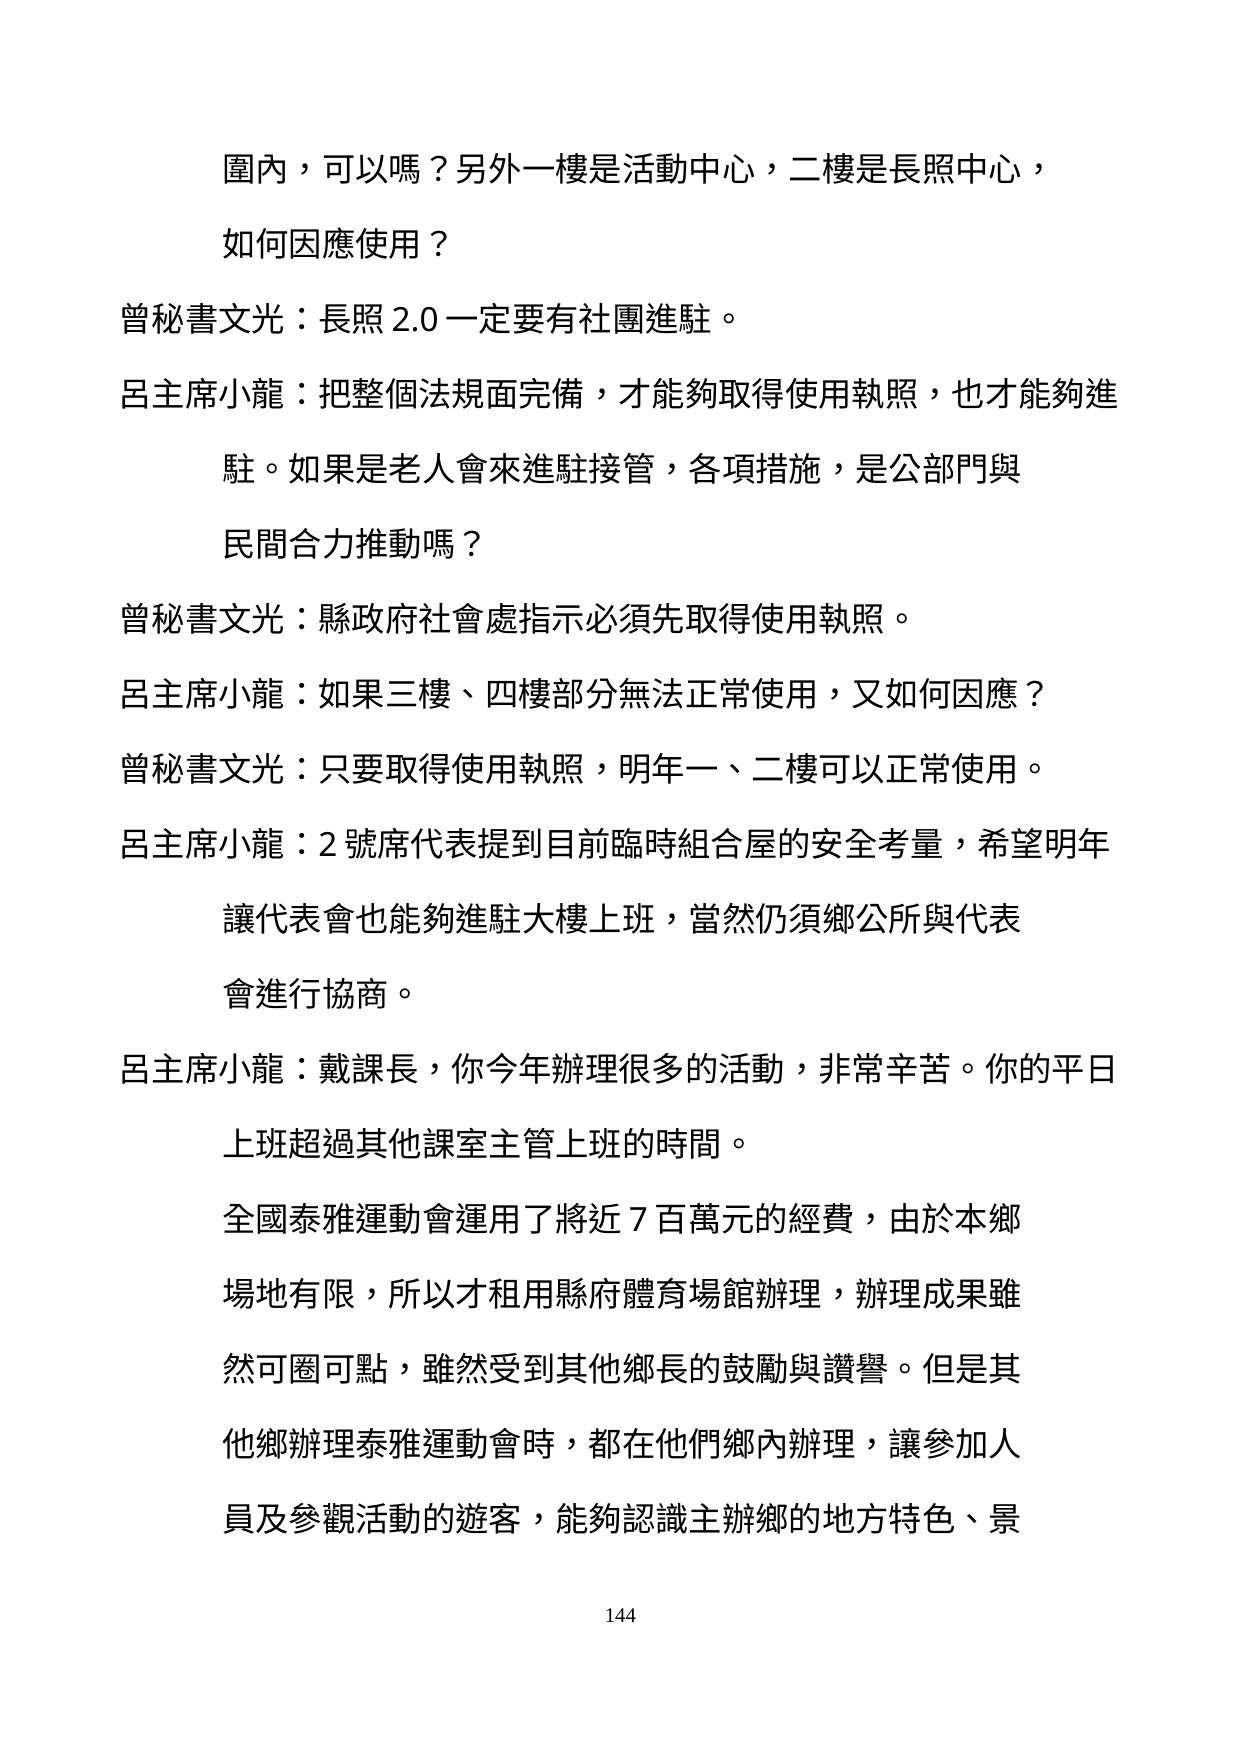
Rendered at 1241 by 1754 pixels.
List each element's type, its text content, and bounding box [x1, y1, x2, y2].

text 呂主席小龍：戴課長，你今年辦理很多的活動，非常辛苦。你的平日 [118, 1029, 1122, 1104]
text 曾秘書文光：縣政府社會處指示必須先取得使用執照。 [118, 579, 1122, 654]
text 呂主席小龍：把整個法規面完備，才能夠取得使用執照，也才能夠進 [118, 354, 1122, 429]
text 如何因應使用？ [118, 204, 1122, 279]
text 他鄉辦理泰雅運動會時，都在他們鄉內辦理，讓參加人 [118, 1404, 1122, 1479]
text 呂主席小龍：如果三樓、四樓部分無法正常使用，又如何因應？ [118, 654, 1122, 729]
text 曾秘書文光：長照2.0一定要有社團進駐。 [118, 279, 1122, 354]
text 全國泰雅運動會運用了將近7百萬元的經費，由於本鄉 [118, 1179, 1122, 1254]
text 呂主席小龍：2號席代表提到目前臨時組合屋的安全考量，希望明年 [118, 804, 1122, 879]
text 員及參觀活動的遊客，能夠認識主辦鄉的地方特色、景 [118, 1479, 1122, 1554]
text 讓代表會也能夠進駐大樓上班，當然仍須鄉公所與代表 [118, 879, 1122, 954]
text 圍內，可以嗎？另外一樓是活動中心，二樓是長照中心， [118, 129, 1122, 204]
text 曾秘書文光：只要取得使用執照，明年一、二樓可以正常使用。 [118, 729, 1122, 804]
text 駐。如果是老人會來進駐接管，各項措施，是公部門與 [118, 429, 1122, 504]
text 上班超過其他課室主管上班的時間。 [118, 1104, 1122, 1179]
text 會進行協商。 [118, 954, 1122, 1029]
text 然可圈可點，雖然受到其他鄉長的鼓勵與讚譽。但是其 [118, 1329, 1122, 1404]
text 民間合力推動嗎？ [118, 504, 1122, 579]
text 場地有限，所以才租用縣府體育場館辦理，辦理成果雖 [118, 1254, 1122, 1329]
